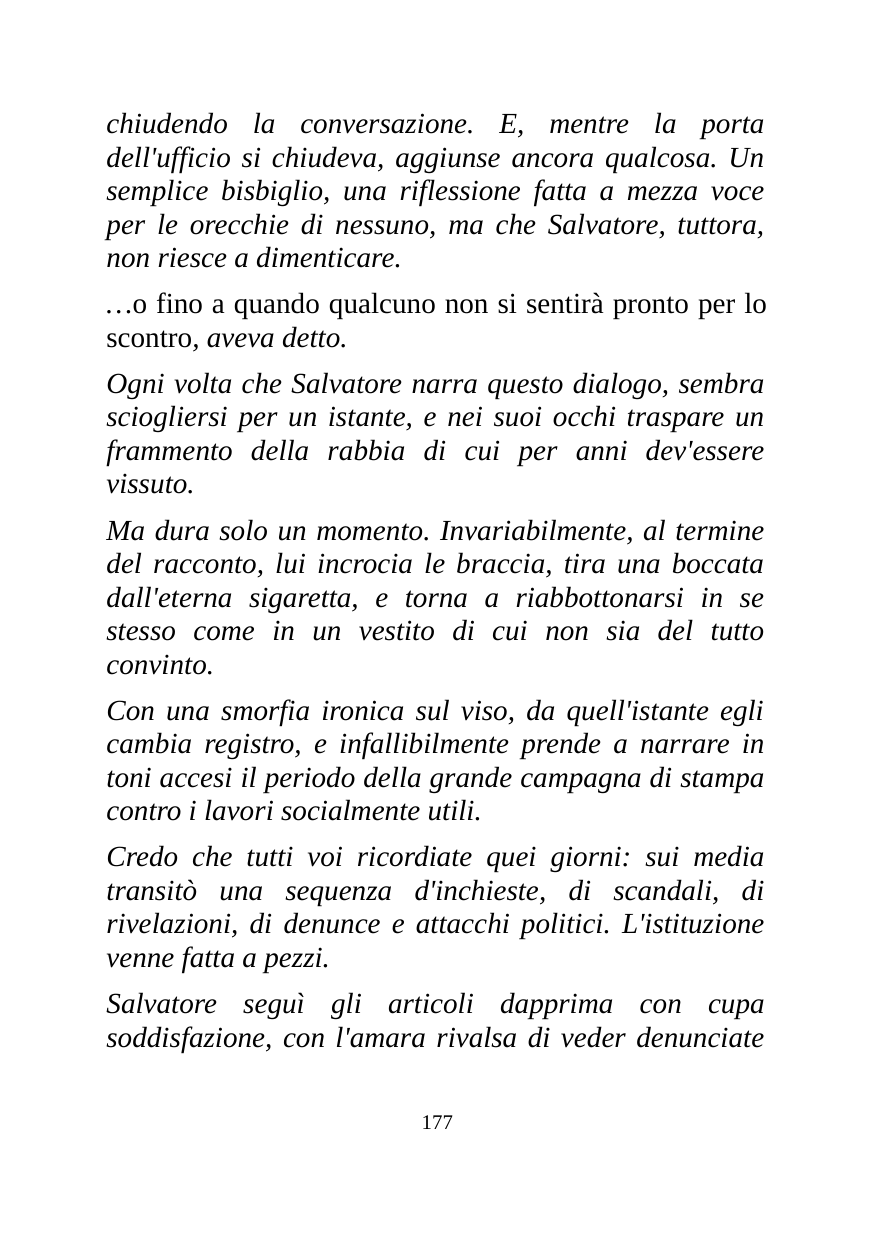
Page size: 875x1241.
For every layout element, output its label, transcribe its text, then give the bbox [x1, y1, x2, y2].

text Ogni volta che Salvatore narra questo dialogo, sembra sciogliersi per un istante, e nei suoi occhi traspare un frammento della rabbia di cui per anni dev'essere vissuto. [106, 366, 768, 500]
text Credo che tutti voi ricordiate quei giorni: sui media transitò una sequenza d'inchieste, di scandali, di rivelazioni, di denunce e attacchi politici. L'istituzione venne fatta a pezzi. [106, 839, 768, 974]
text Salvatore seguì gli articoli dapprima con cupa soddisfazione, con l'amara rivalsa di veder denunciate [106, 986, 768, 1053]
text …o fino a quando qualcuno non si sentirà pronto per lo scontro, aveva detto. [106, 286, 768, 353]
text Con una smorfia ironica sul viso, da quell'istante egli cambia registro, e infallibilmente prende a narrare in toni accesi il periodo della grande campagna di stampa contro i lavori socialmente utili. [106, 693, 768, 827]
text Ma dura solo un momento. Invariabilmente, al termine del racconto, lui incrocia le braccia, tira una boccata dall'eterna sigaretta, e torna a riabbottonarsi in se stesso come in un vestito di cui non sia del tutto convinto. [106, 513, 768, 680]
text chiudendo la conversazione. E, mentre la porta dell'ufficio si chiudeva, aggiunse ancora qualcosa. Un semplice bisbiglio, una riflessione fatta a mezza voce per le orecchie di nessuno, ma che Salvatore, tuttora, non riesce a dimenticare. [106, 106, 768, 274]
